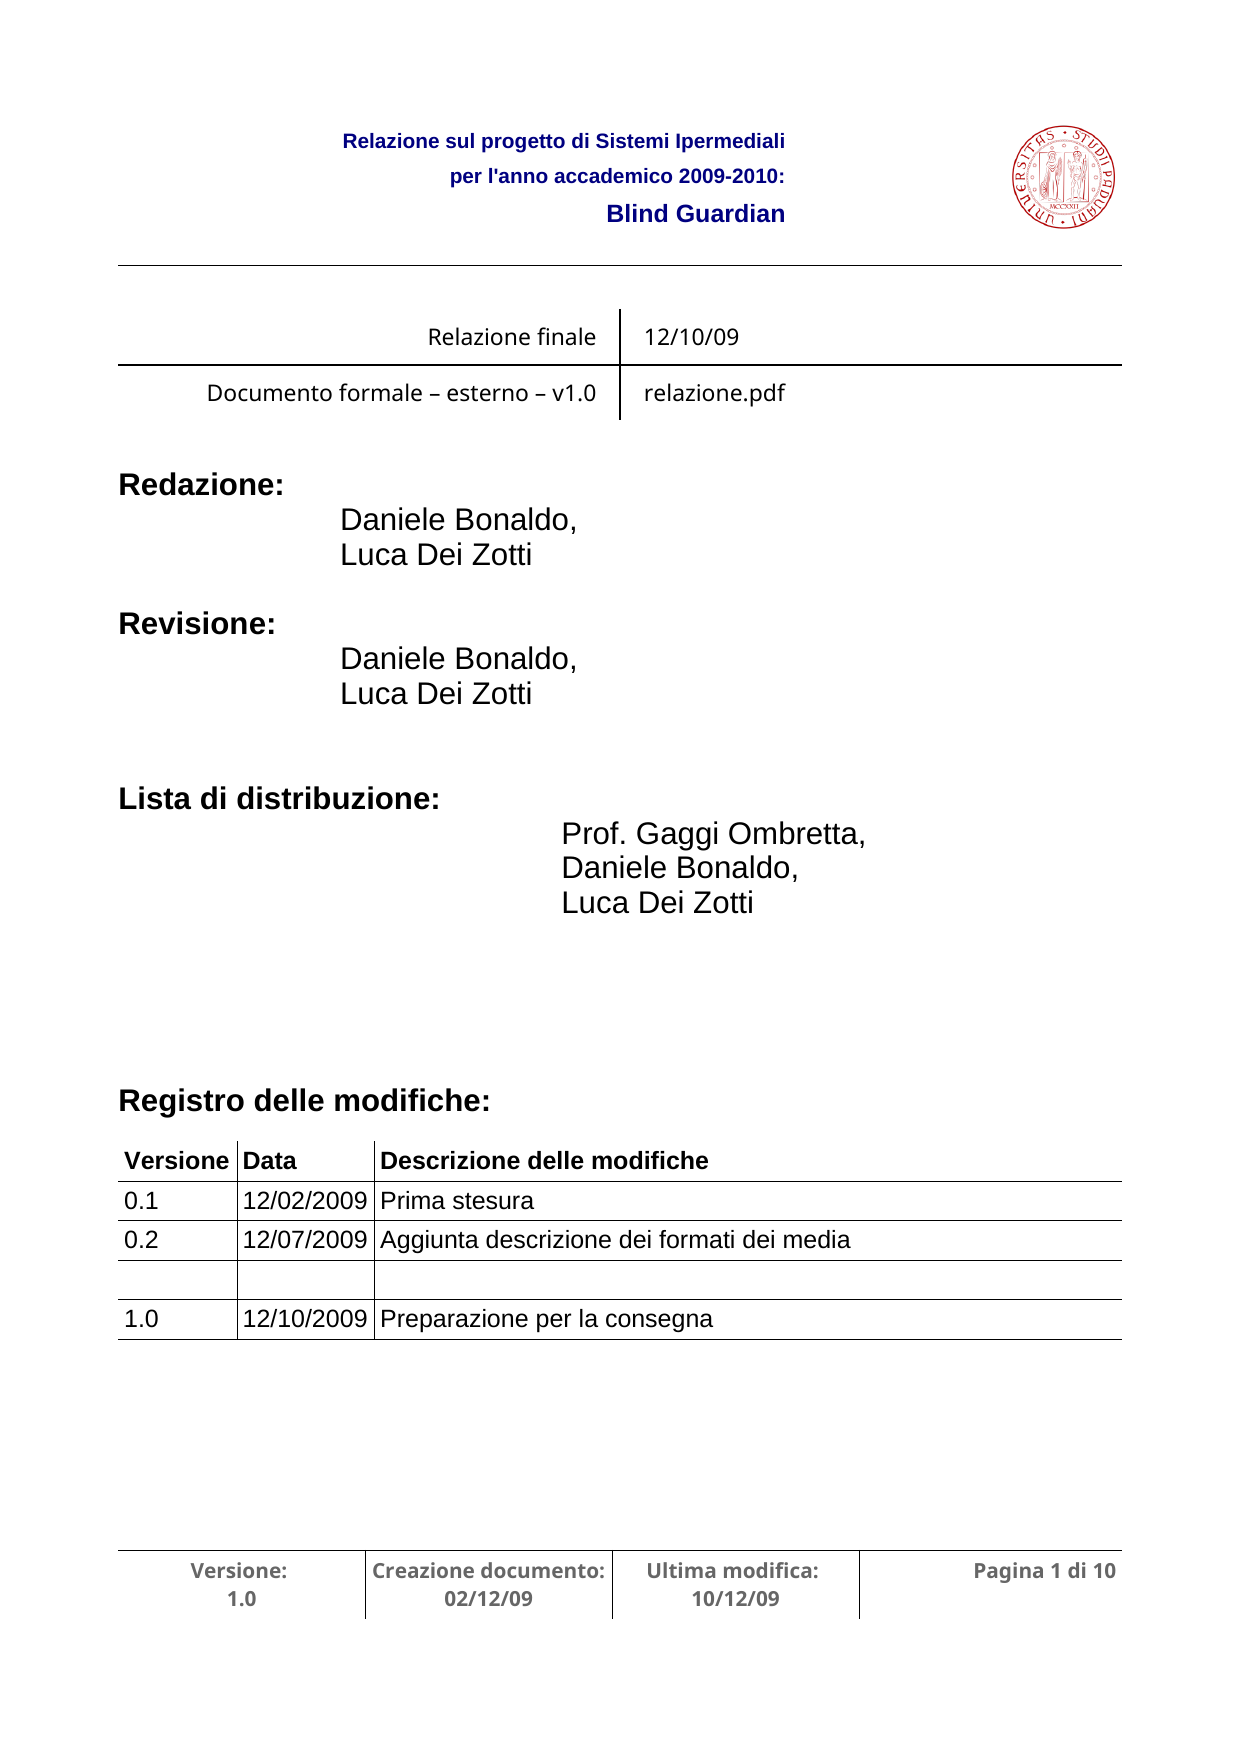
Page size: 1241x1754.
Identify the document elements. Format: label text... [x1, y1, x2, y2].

table_header 10/12/09 [621, 309, 1122, 363]
table_cell [375, 1261, 1122, 1299]
table_header Data [238, 1141, 374, 1181]
text Revisione: [118, 606, 1122, 641]
table_cell 10/12/2009 [238, 1300, 374, 1339]
text Lista di distribuzione: [118, 781, 1122, 816]
picture [1010, 123, 1117, 231]
table_cell 07/12/2009 [238, 1221, 374, 1260]
table_cell Preparazione per la consegna [375, 1300, 1122, 1339]
text Luca Dei Zotti [118, 537, 1122, 571]
table_cell 02/12/2009 [238, 1182, 374, 1220]
text Daniele Bonaldo, [118, 641, 1122, 676]
table_cell [118, 1261, 237, 1299]
text Daniele Bonaldo, [118, 851, 1122, 886]
text Daniele Bonaldo, [118, 502, 1122, 537]
table_cell 0.1 [118, 1182, 237, 1220]
table_cell 1.0 [118, 1300, 237, 1339]
table_cell 0.2 [118, 1221, 237, 1260]
table_cell Aggiunta descrizione dei formati dei media [375, 1221, 1122, 1260]
text Registro delle modifiche: [118, 1083, 1122, 1118]
table_cell relazione.pdf [621, 366, 1122, 420]
table_cell [238, 1261, 374, 1299]
text Redazione: [118, 467, 1122, 502]
text Luca Dei Zotti [118, 886, 1122, 920]
table_header Descrizione delle modifiche [375, 1141, 1122, 1181]
text Prof. Gaggi Ombretta, [118, 816, 1122, 851]
table_header Relazione finale [118, 309, 619, 363]
table_cell Documento formale – esterno – v1.0 [118, 366, 619, 420]
table_header Versione [118, 1141, 237, 1181]
table_cell Prima stesura [375, 1182, 1122, 1220]
text Luca Dei Zotti [118, 676, 1122, 711]
